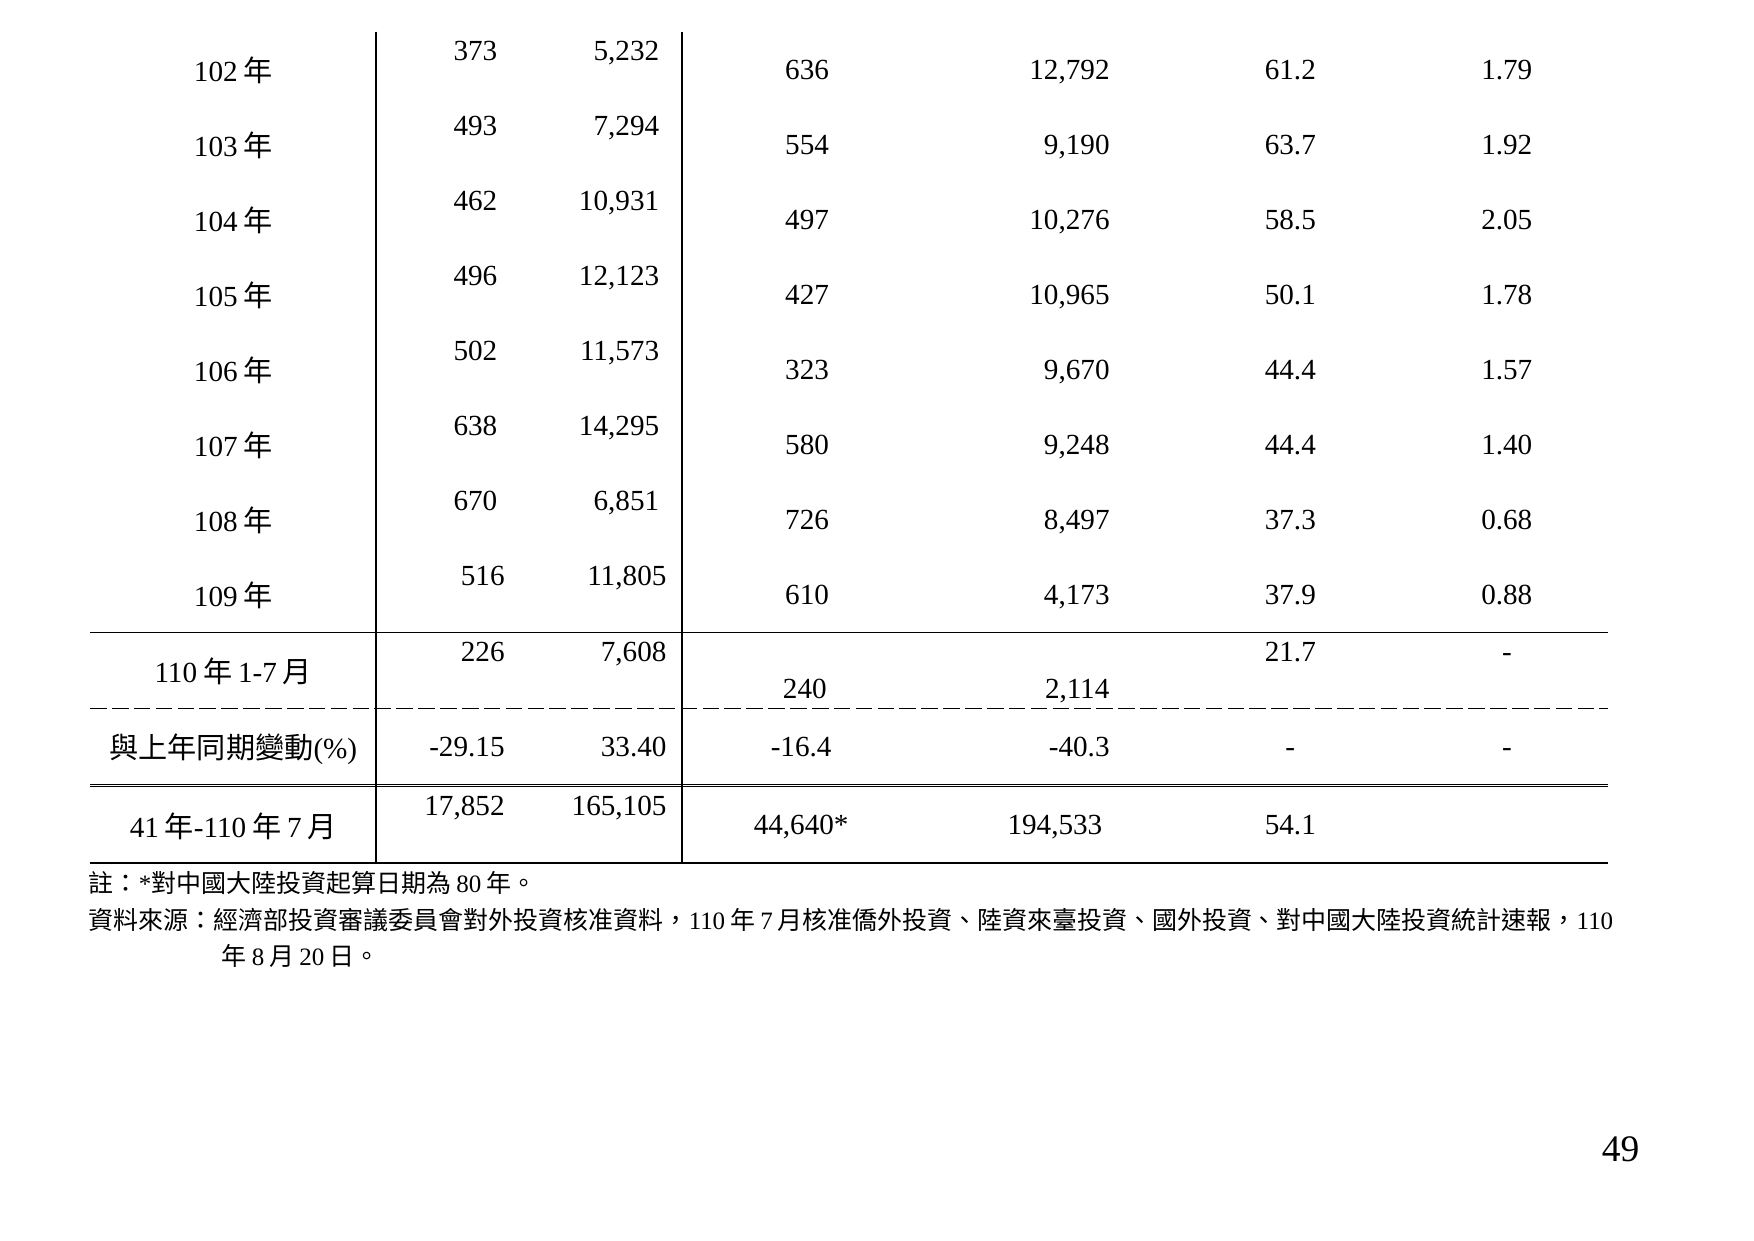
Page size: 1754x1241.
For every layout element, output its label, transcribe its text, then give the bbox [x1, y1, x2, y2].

table_cell 502 [377, 332, 504, 407]
table_cell 與上年同期變動(%) [90, 708, 375, 784]
text 資料來源：經濟部投資審議委員會對外投資核准資料，110年7月核准僑外投資、陸資來臺投資、國外投資、對中國大陸投資統計速報，110年8月20日。 [88, 900, 1613, 973]
table_cell 44,640* [683, 787, 920, 862]
table_cell 9,190 [920, 107, 1175, 182]
table_cell 462 [377, 182, 504, 257]
table_cell 109年 [90, 557, 375, 632]
table_cell 17,852 [377, 787, 504, 862]
table_cell 50.1 [1175, 257, 1405, 332]
table_cell 0.68 [1405, 482, 1608, 557]
table_cell 105年 [90, 257, 375, 332]
table_cell 7,294 [504, 107, 681, 182]
table_cell 11,573 [504, 332, 681, 407]
table_cell -40.3 [920, 708, 1175, 784]
table_cell 8,497 [920, 482, 1175, 557]
table_cell 1.92 [1405, 107, 1608, 182]
table_cell 1.78 [1405, 257, 1608, 332]
table_cell 58.5 [1175, 182, 1405, 257]
table_cell 110年1-7月 [90, 633, 375, 708]
table_cell 41年-110年7月 [90, 787, 375, 862]
table_cell 37.9 [1175, 557, 1405, 632]
table_cell 104年 [90, 182, 375, 257]
table_cell -29.15 [377, 708, 504, 784]
table_cell 493 [377, 107, 504, 182]
table_cell 103年 [90, 107, 375, 182]
table_cell 610 [683, 557, 920, 632]
table_cell 1.40 [1405, 407, 1608, 482]
table_cell 10,931 [504, 182, 681, 257]
table_cell 10,965 [920, 257, 1175, 332]
table_cell 12,792 [920, 32, 1175, 107]
table_cell 240 [683, 633, 920, 708]
table_cell 37.3 [1175, 482, 1405, 557]
table_cell 54.1 [1175, 787, 1405, 862]
table_cell 2.05 [1405, 182, 1608, 257]
table_cell 165,105 [504, 787, 681, 862]
table_cell 497 [683, 182, 920, 257]
table_cell 6,851 [504, 482, 681, 557]
table_cell 7,608 [504, 633, 681, 708]
table_cell 10,276 [920, 182, 1175, 257]
table_cell - [1405, 633, 1608, 708]
text 註：*對中國大陸投資起算日期為80年。 [88, 864, 1613, 900]
table_cell 1.79 [1405, 32, 1608, 107]
table_cell 11,805 [504, 557, 681, 632]
table_cell 106年 [90, 332, 375, 407]
table_cell 580 [683, 407, 920, 482]
table_cell 61.2 [1175, 32, 1405, 107]
table_cell 496 [377, 257, 504, 332]
table_cell 0.88 [1405, 557, 1608, 632]
table_cell 323 [683, 332, 920, 407]
table_cell 554 [683, 107, 920, 182]
table_cell 102年 [90, 32, 375, 107]
table_cell - [1405, 708, 1608, 784]
table_cell 21.7 [1175, 633, 1405, 708]
table_cell 1.57 [1405, 332, 1608, 407]
table_cell 726 [683, 482, 920, 557]
table_cell 2,114 [920, 633, 1175, 708]
table_cell 5,232 [504, 32, 681, 107]
table_cell 107年 [90, 407, 375, 482]
table_cell 108年 [90, 482, 375, 557]
table_cell 14,295 [504, 407, 681, 482]
table_cell -16.4 [683, 708, 920, 784]
table_cell 33.40 [504, 708, 681, 784]
table_cell 427 [683, 257, 920, 332]
table_cell 638 [377, 407, 504, 482]
table_cell - [1175, 708, 1405, 784]
table_cell 373 [377, 32, 504, 107]
table_cell 44.4 [1175, 407, 1405, 482]
table_cell 194,533 [920, 787, 1175, 862]
table_cell 516 [377, 557, 504, 632]
table_cell 9,248 [920, 407, 1175, 482]
table_cell 63.7 [1175, 107, 1405, 182]
table_cell [1405, 787, 1608, 862]
table_cell 9,670 [920, 332, 1175, 407]
table_cell 670 [377, 482, 504, 557]
table_cell 44.4 [1175, 332, 1405, 407]
table_cell 4,173 [920, 557, 1175, 632]
table_cell 636 [683, 32, 920, 107]
table_cell 12,123 [504, 257, 681, 332]
table_cell 226 [377, 633, 504, 708]
